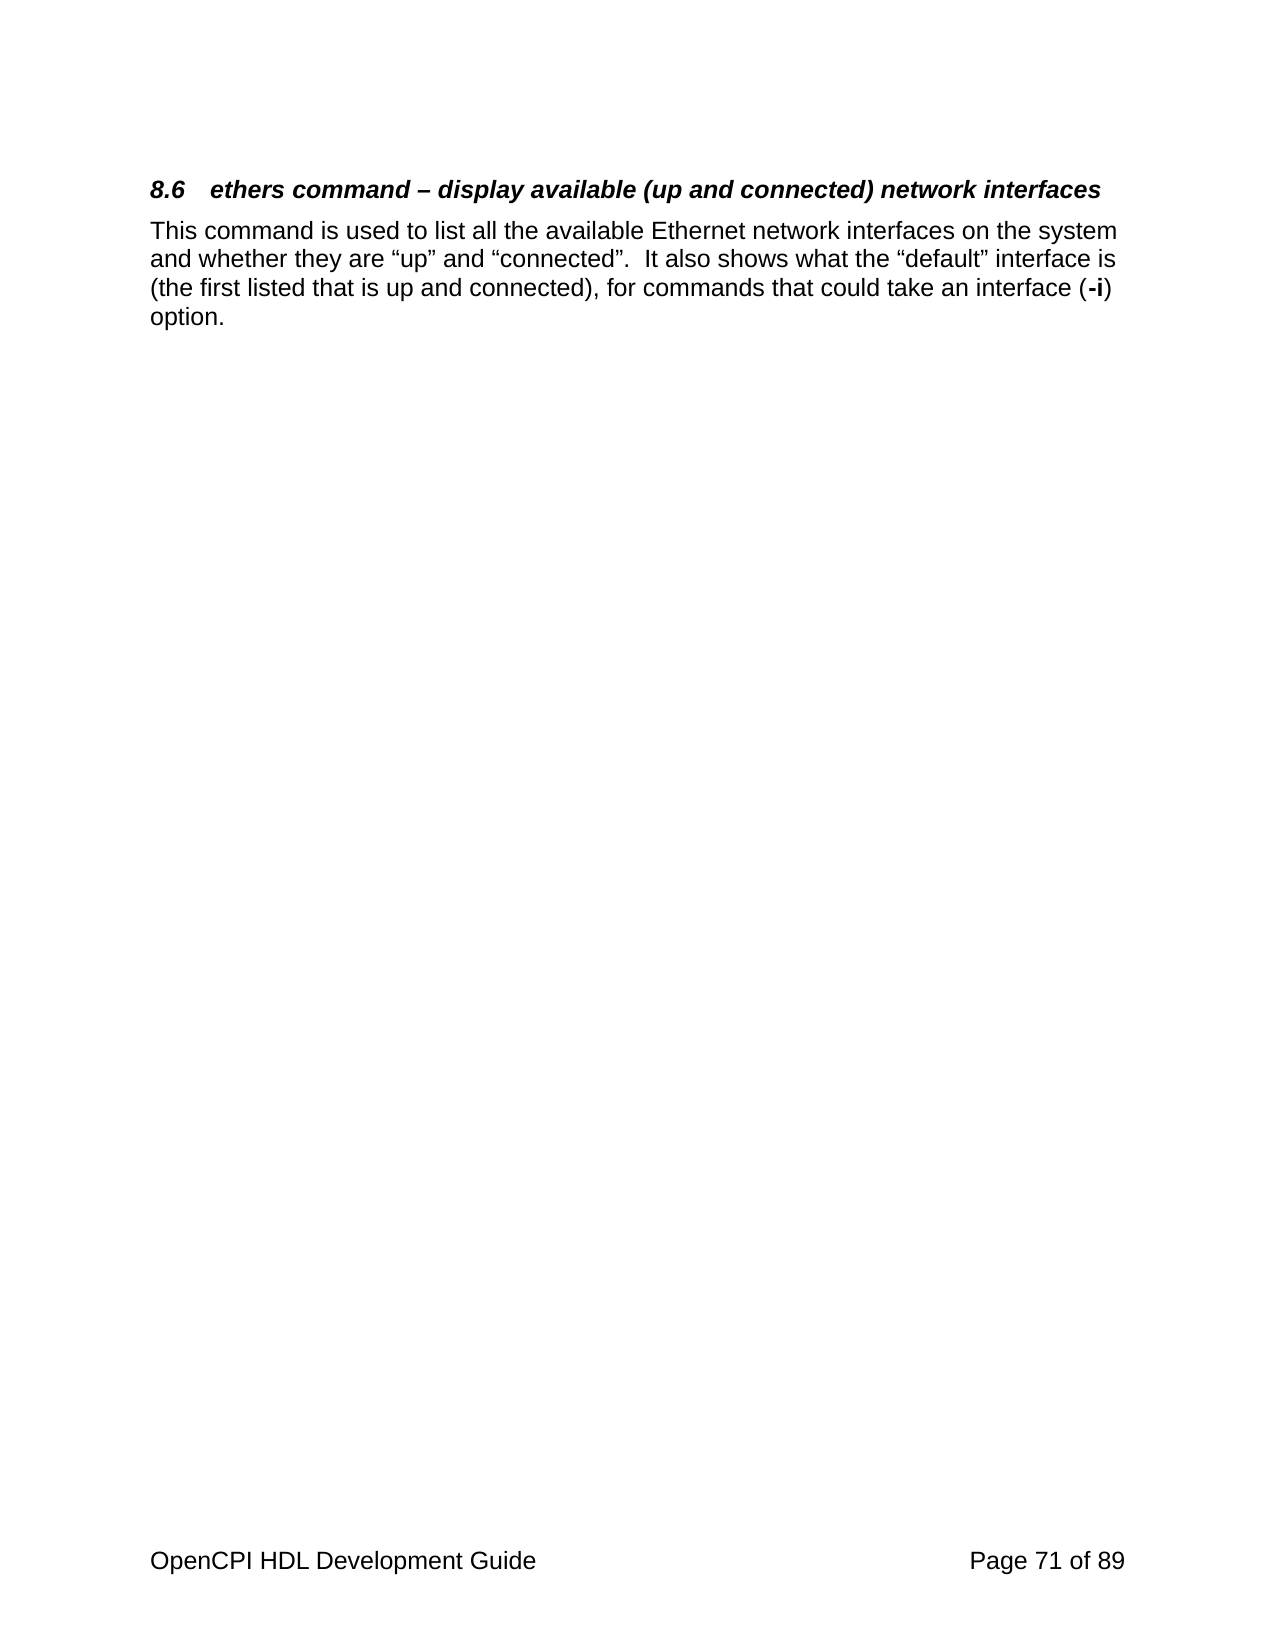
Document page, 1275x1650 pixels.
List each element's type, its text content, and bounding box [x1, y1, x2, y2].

subtitle ethers command – display available (up and connected) network interfaces [150, 175, 1125, 204]
text This command is used to list all the available Ethernet network interfaces on the system and whether they are “up” and “connected”. It also shows what the “default” interface is (the first listed that is up and connected), for commands that could take an interface (-i) option. [150, 216, 1125, 331]
